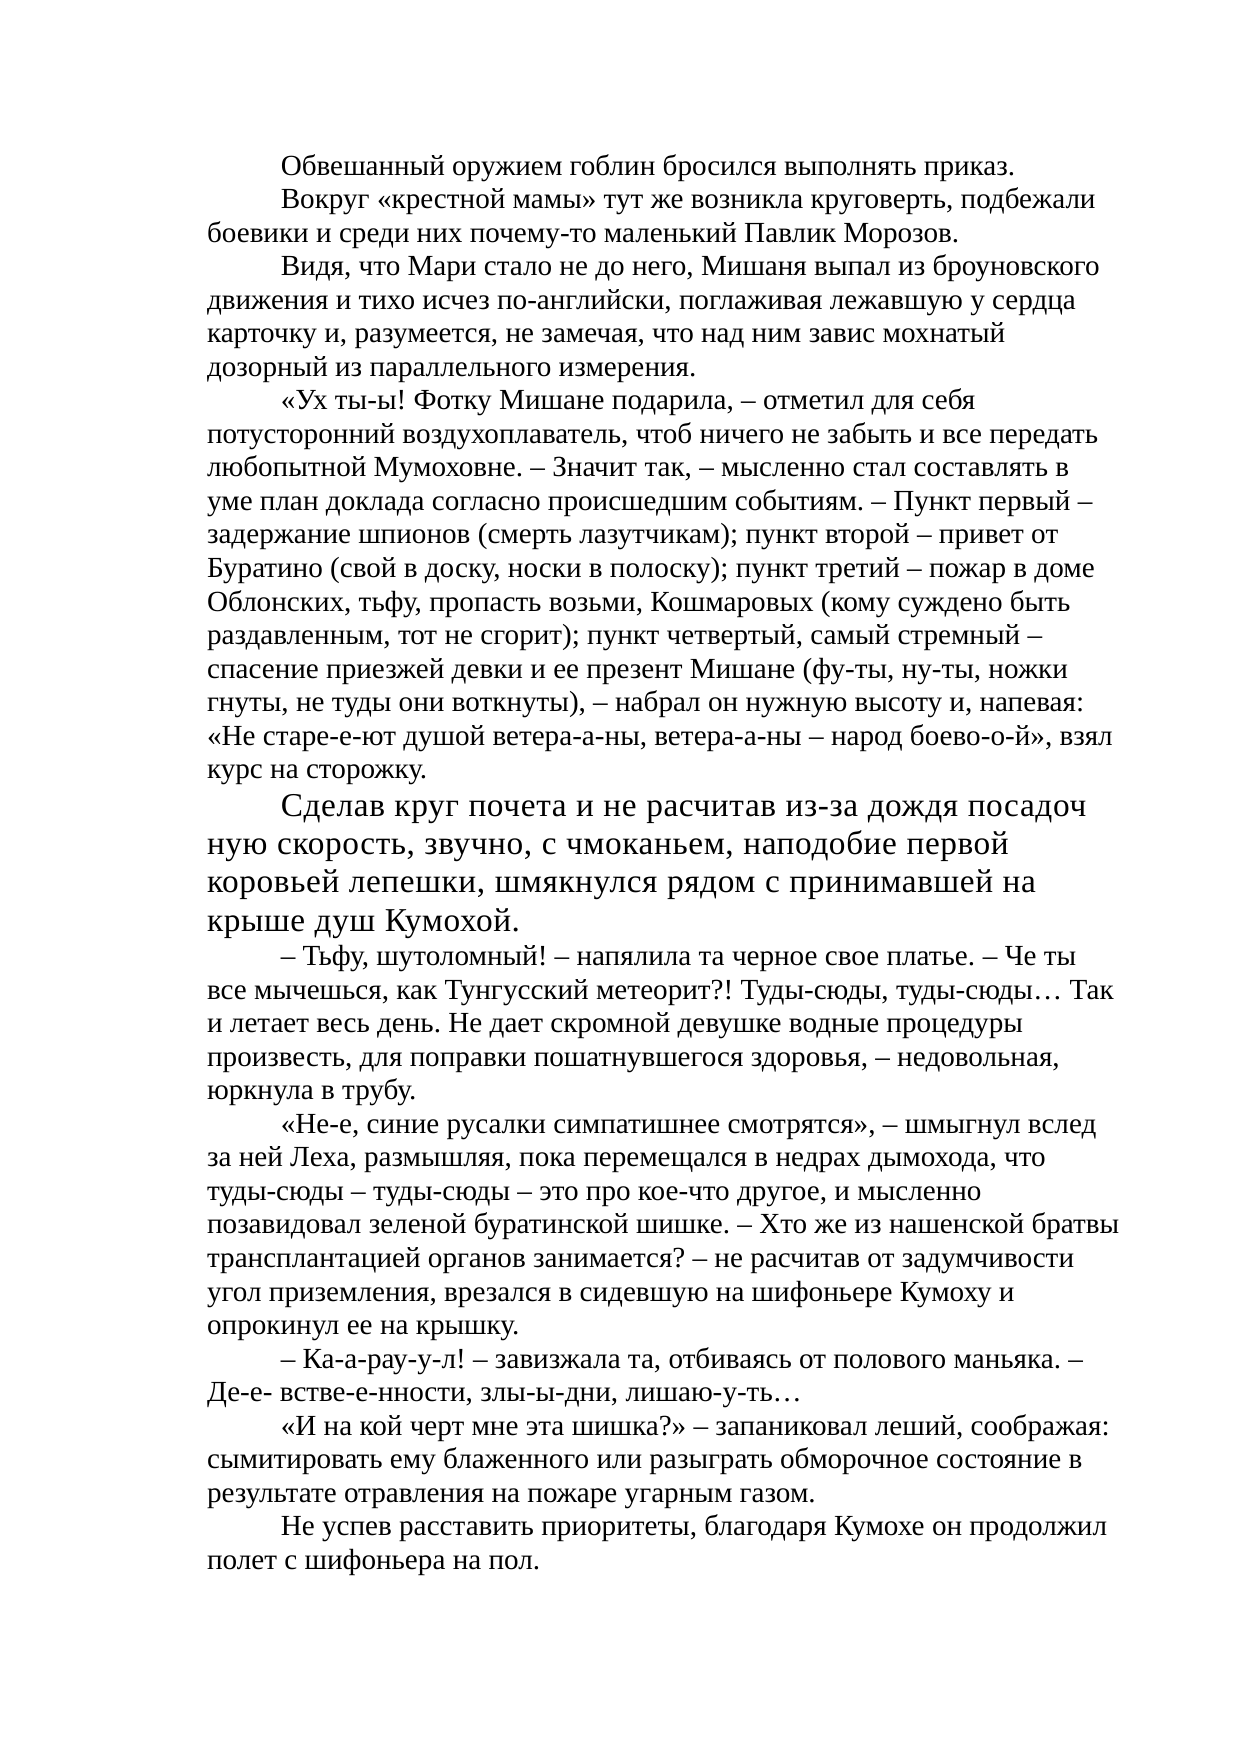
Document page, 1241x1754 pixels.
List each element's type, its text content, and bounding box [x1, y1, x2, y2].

text Обвешанный оружием гоблин бросился выполнять приказ. [207, 148, 1122, 181]
text «Не-е, синие русалки симпатишнее смотрятся», – шмыгнул вслед за ней Леха, размышляя, пока перемещался в недрах дымохода, что туды-сюды – туды-сюды – это про кое-что другое, и мысленно позавидовал зеленой буратинской шишке. – Хто же из нашенской братвы трансплантацией органов занимается? – не расчитав от задумчивости угол приземления, врезался в сидевшую на шифоньере Кумоху и опрокинул ее на крышку. [207, 1106, 1122, 1341]
text Видя, что Мари стало не до него, Мишаня выпал из броуновского движения и тихо исчез по-английски, поглаживая лежавшую у сердца карточку и, разумеется, не замечая, что над ним завис мохнатый дозорный из параллельного измерения. [207, 248, 1122, 382]
text «И на кой черт мне эта шишка?» – запаниковал леший, соображая: сымитировать ему блаженного или разыграть обморочное состояние в результате отравления на пожаре угарным газом. [207, 1408, 1122, 1508]
text Сделав круг почета и не расчитав из-за дождя посадоч ную скорость, звучно, с чмоканьем, наподобие первой коровьей лепешки, шмякнулся рядом с принимавшей на крыше душ Кумохой. [207, 785, 1122, 938]
text «Ух ты-ы! Фотку Мишане подарила, – отметил для себя потусторонний воздухоплаватель, чтоб ничего не забыть и все передать любопытной Мумоховне. – Значит так, – мысленно стал составлять в уме план доклада согласно происшедшим событиям. – Пункт первый – задержание шпионов (смерть лазутчикам); пункт второй – привет от Буратино (свой в доску, носки в полоску); пункт третий – пожар в доме Облонских, тьфу, пропасть возьми, Кошмаровых (кому суждено быть раздавленным, тот не сгорит); пункт четвертый, самый стремный – спасение приезжей девки и ее презент Мишане (фу-ты, ну-ты, ножки гнуты, не туды они воткнуты), – набрал он нужную высоту и, напевая: «Не старе-е-ют душой ветера-а-ны, ветера-а-ны – народ боево-о-й», взял курс на сторожку. [207, 382, 1122, 785]
text – Ка-а-рау-у-л! – завизжала та, отбиваясь от полового маньяка. – Де-е- встве-е-нности, злы-ы-дни, лишаю-у-ть… [207, 1341, 1122, 1408]
text Не успев расставить приоритеты, благодаря Кумохе он продолжил полет с шифоньера на пол. [207, 1508, 1122, 1576]
text – Тьфу, шутоломный! – напялила та черное свое платье. – Че ты все мычешься, как Тунгусский метеорит?! Туды-сюды, туды-сюды… Так и летает весь день. Не дает скромной девушке водные процедуры произвесть, для поправки пошатнувшегося здоровья, – недовольная, юркнула в трубу. [207, 938, 1122, 1106]
text Вокруг «крестной мамы» тут же возникла круговерть, подбежали боевики и среди них почему-то маленький Павлик Морозов. [207, 181, 1122, 248]
